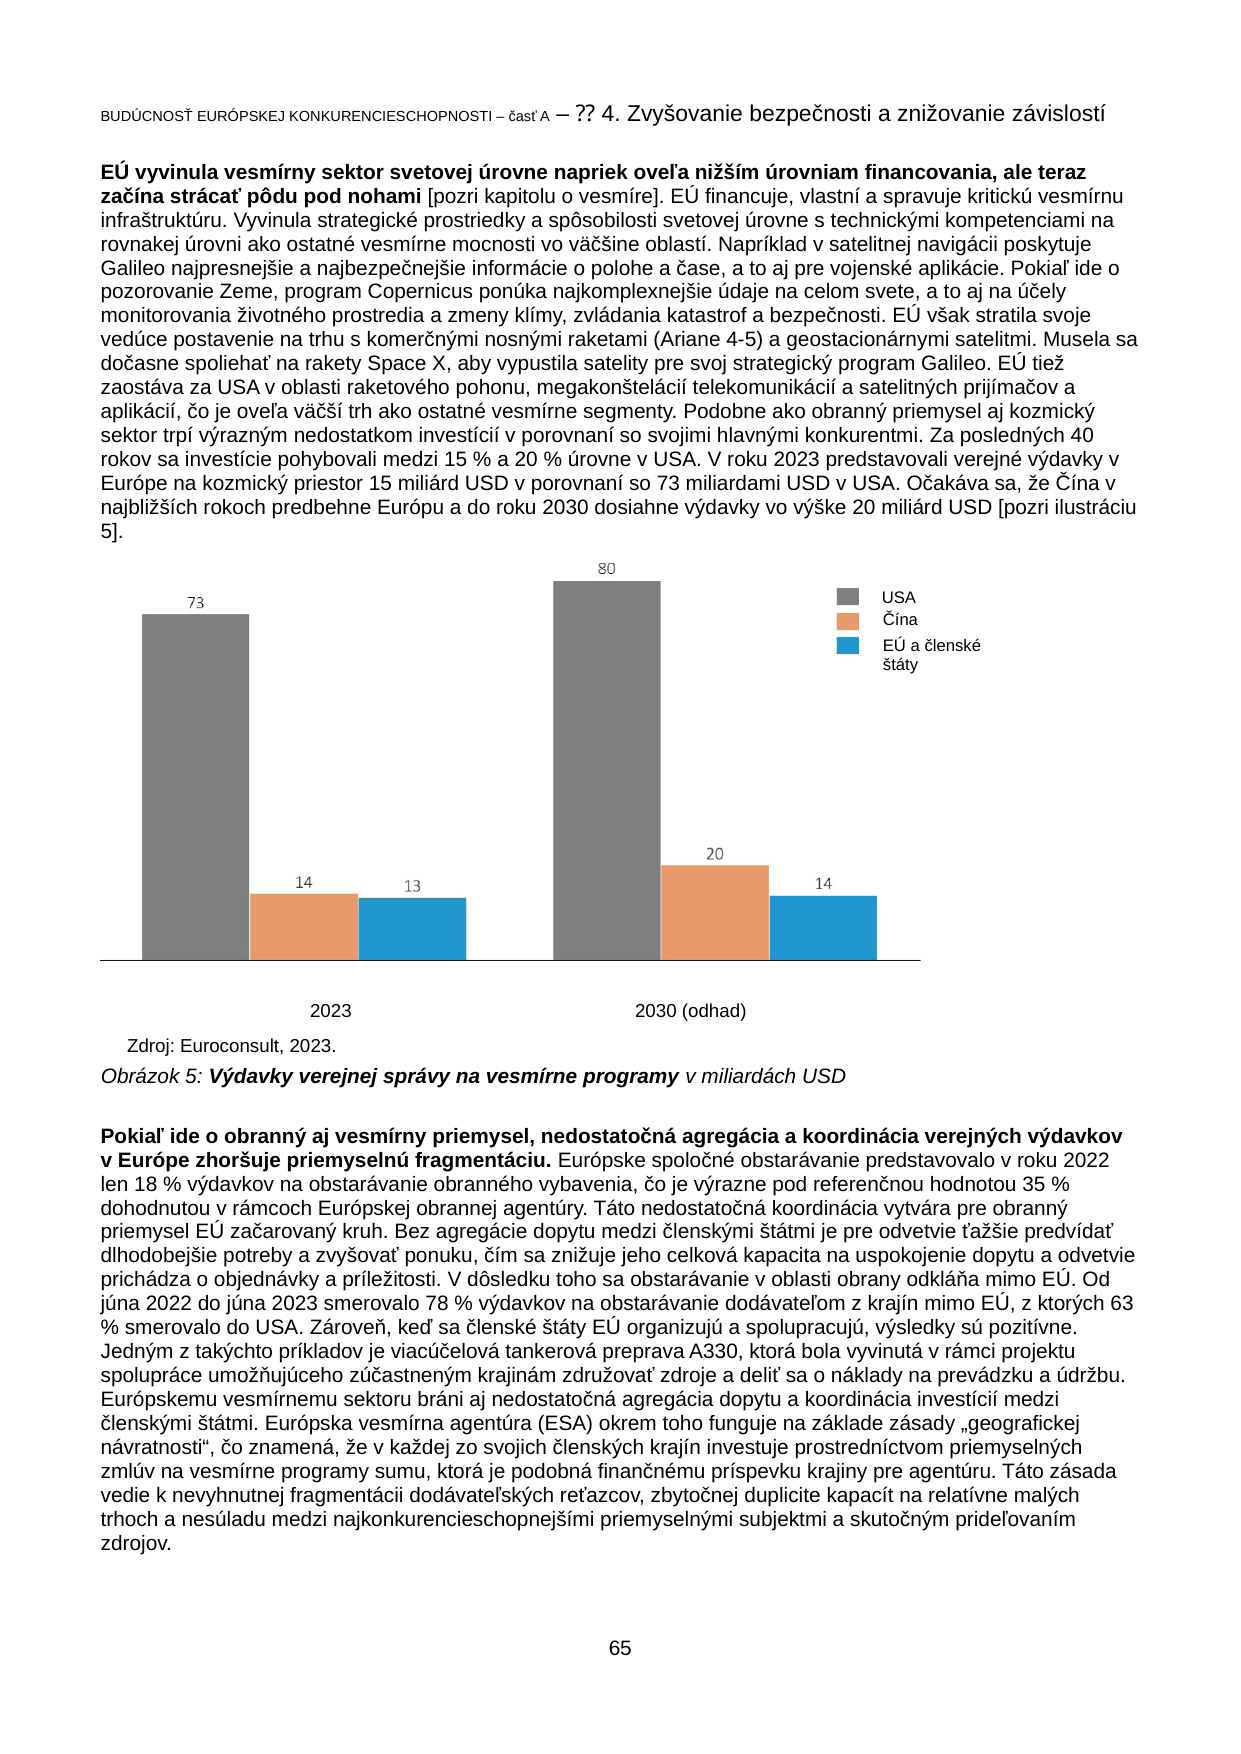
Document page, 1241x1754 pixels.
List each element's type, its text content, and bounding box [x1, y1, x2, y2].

text EÚ vyvinula vesmírny sektor svetovej úrovne napriek oveľa nižším úrovniam financovania, ale teraz začína strácať pôdu pod nohami [pozri kapitolu o vesmíre]. EÚ financuje, vlastní a spravuje kritickú vesmírnu infraštruktúru. Vyvinula strategické prostriedky a spôsobilosti svetovej úrovne s technickými kompetenciami na rovnakej úrovni ako ostatné vesmírne mocnosti vo väčšine oblastí. Napríklad v satelitnej navigácii poskytuje Galileo najpresnejšie a najbezpečnejšie informácie o polohe a čase, a to aj pre vojenské aplikácie. Pokiaľ ide o pozorovanie Zeme, program Copernicus ponúka najkomplexnejšie údaje na celom svete, a to aj na účely monitorovania životného prostredia a zmeny klímy, zvládania katastrof a bezpečnosti. EÚ však stratila svoje vedúce postavenie na trhu s komerčnými nosnými raketami (Ariane 4-5) a geostacionárnymi satelitmi. Musela sa dočasne spoliehať na rakety Space X, aby vypustila satelity pre svoj strategický program Galileo. EÚ tiež zaostáva za USA v oblasti raketového pohonu, megakonštelácií telekomunikácií a satelitných prijímačov a aplikácií, čo je oveľa väčší trh ako ostatné vesmírne segmenty. Podobne ako obranný priemysel aj kozmický sektor trpí výrazným nedostatkom investícií v porovnaní so svojimi hlavnými konkurentmi. Za posledných 40 rokov sa investície pohybovali medzi 15 % a 20 % úrovne v USA. V roku 2023 predstavovali verejné výdavky v Európe na kozmický priestor 15 miliárd USD v porovnaní so 73 miliardami USD v USA. Očakáva sa, že Čína v najbližších rokoch predbehne Európu a do roku 2030 dosiahne výdavky vo výške 20 miliárd USD [pozri ilustráciu 5]. [100, 159, 1140, 543]
picture [100, 555, 1004, 968]
text Pokiaľ ide o obranný aj vesmírny priemysel, nedostatočná agregácia a koordinácia verejných výdavkov v Európe zhoršuje priemyselnú fragmentáciu. Európske spoločné obstarávanie predstavovalo v roku 2022 len 18 % výdavkov na obstarávanie obranného vybavenia, čo je výrazne pod referenčnou hodnotou 35 % dohodnutou v rámcoch Európskej obrannej agentúry. Táto nedostatočná koordinácia vytvára pre obranný priemysel EÚ začarovaný kruh. Bez agregácie dopytu medzi členskými štátmi je pre odvetvie ťažšie predvídať dlhodobejšie potreby a zvyšovať ponuku, čím sa znižuje jeho celková kapacita na uspokojenie dopytu a odvetvie prichádza o objednávky a príležitosti. V dôsledku toho sa obstarávanie v oblasti obrany odkláňa mimo EÚ. Od júna 2022 do júna 2023 smerovalo 78 % výdavkov na obstarávanie dodávateľom z krajín mimo EÚ, z ktorých 63 % smerovalo do USA. Zároveň, keď sa členské štáty EÚ organizujú a spolupracujú, výsledky sú pozitívne. Jedným z takýchto príkladov je viacúčelová tankerová preprava A330, ktorá bola vyvinutá v rámci projektu spolupráce umožňujúceho zúčastneným krajinám združovať zdroje a deliť sa o náklady na prevádzku a údržbu. Európskemu vesmírnemu sektoru bráni aj nedostatočná agregácia dopytu a koordinácia investícií medzi členskými štátmi. Európska vesmírna agentúra (ESA) okrem toho funguje na základe zásady „geografickej návratnosti“, čo znamená, že v každej zo svojich členských krajín investuje prostredníctvom priemyselných zmlúv na vesmírne programy sumu, ktorá je podobná finančnému príspevku krajiny pre agentúru. Táto zásada vedie k nevyhnutnej fragmentácii dodávateľských reťazcov, zbytočnej duplicite kapacít na relatívne malých trhoch a nesúladu medzi najkonkurencieschopnejšími priemyselnými subjektmi a skutočným prideľovaním zdrojov. [100, 1123, 1140, 1555]
text Obrázok 5: Výdavky verejnej správy na vesmírne programy v miliardách USD [101, 968, 1022, 1088]
